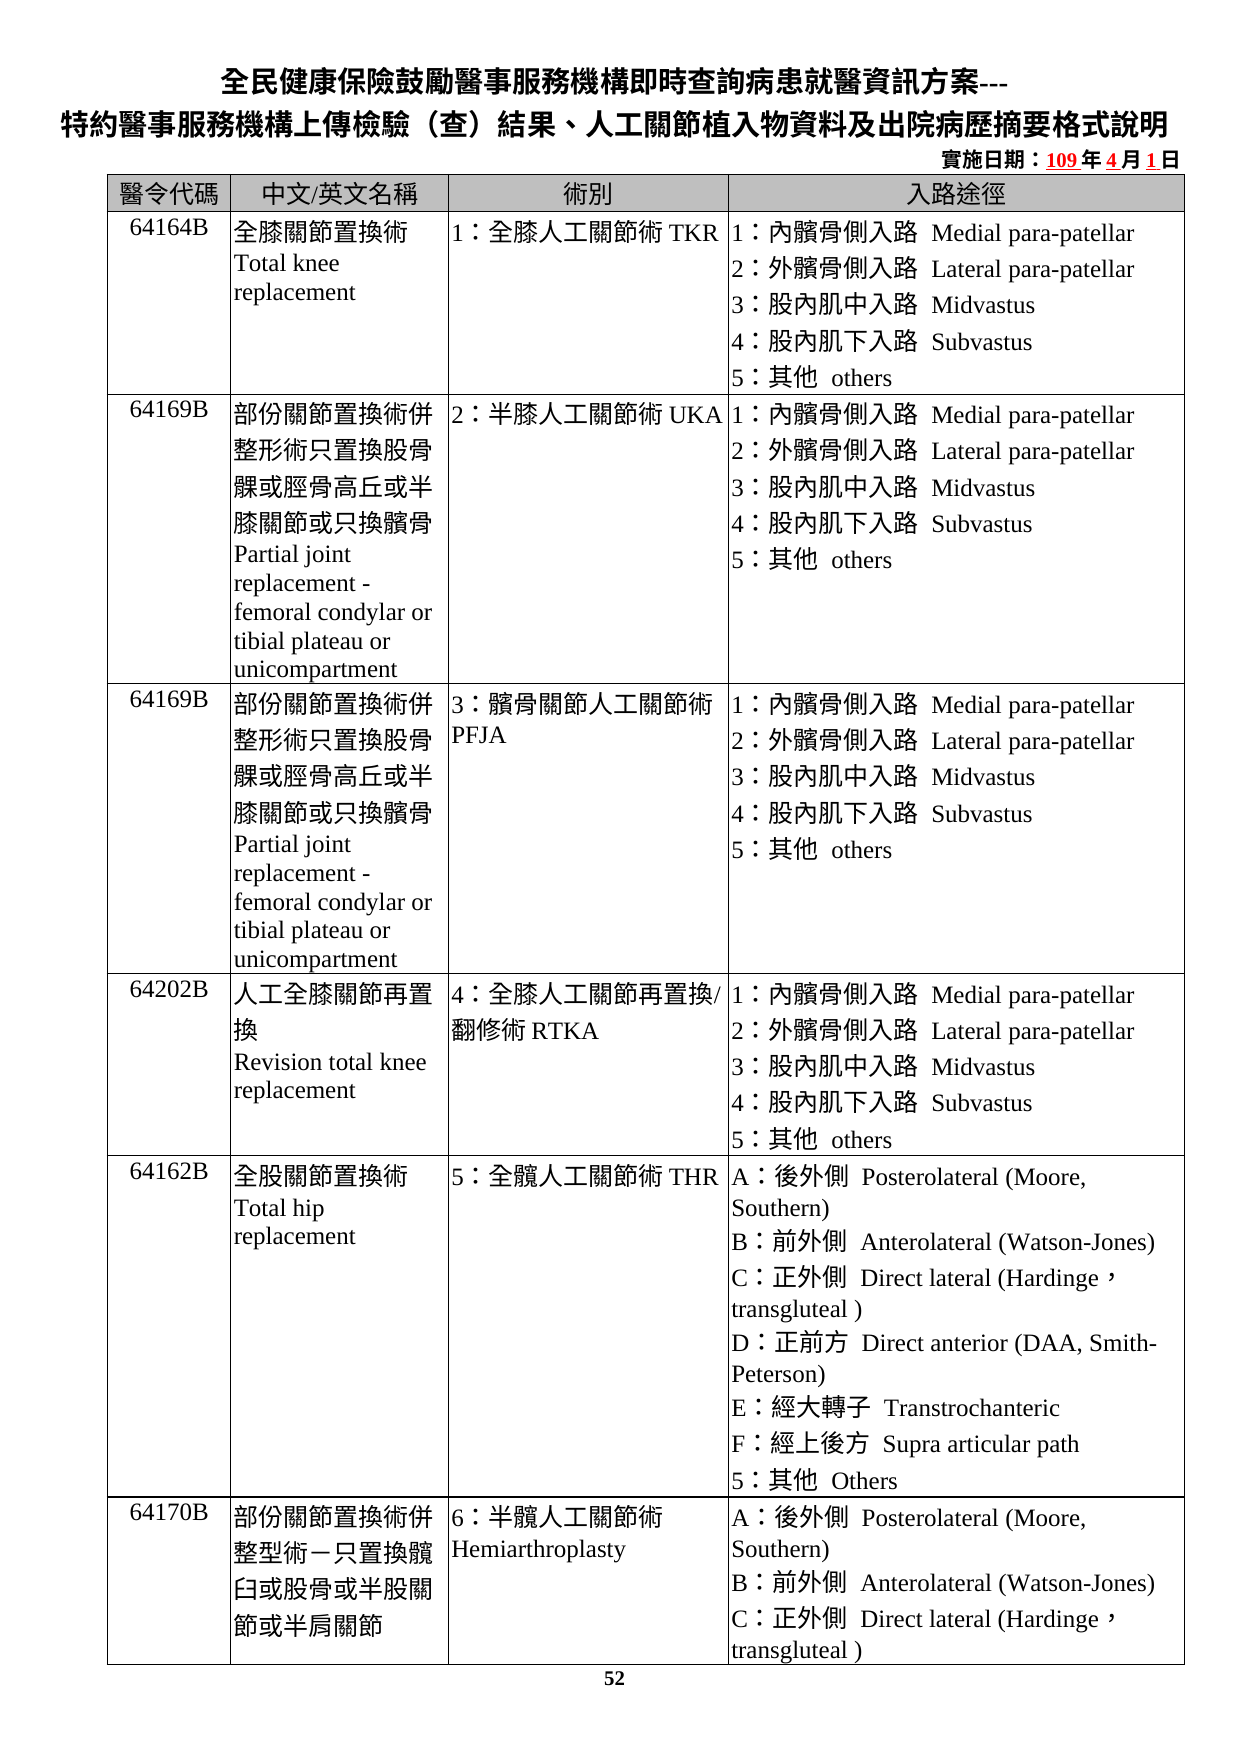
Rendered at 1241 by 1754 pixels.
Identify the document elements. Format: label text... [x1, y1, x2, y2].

table_cell A：後外側 Posterolateral (Moore, Southern) B：前外側 Anterolateral (Watson-Jones) C：正外側 Direct lateral (Hardinge， transgluteal ) [729, 1498, 1184, 1664]
table_cell 5：全髖人工關節術THR [449, 1156, 728, 1496]
table_cell 部份關節置換術併整型術－只置換髖臼或股骨或半股關節或半肩關節 [231, 1498, 448, 1664]
table_cell 人工全膝關節再置換 Revision total knee replacement [231, 974, 448, 1155]
table_cell 64169B [108, 684, 230, 973]
table_cell 全膝關節置換術 Total knee replacement [231, 212, 448, 393]
table_header 術別 [449, 175, 728, 211]
table_cell 64162B [108, 1156, 230, 1496]
table_cell 1：內髕骨側入路 Medial para-patellar 2：外髕骨側入路 Lateral para-patellar 3：股內肌中入路 Midvastus 4：股內肌下入路 Subvastus 5：其他 others [729, 684, 1184, 973]
table_cell 1：內髕骨側入路 Medial para-patellar 2：外髕骨側入路 Lateral para-patellar 3：股內肌中入路 Midvastus 4：股內肌下入路 Subvastus 5：其他 others [729, 395, 1184, 683]
table_cell 64170B [108, 1498, 230, 1664]
table_header 入路途徑 [729, 175, 1184, 211]
table_cell 2：半膝人工關節術UKA [449, 395, 728, 683]
table_cell 4：全膝人工關節再置換/翻修術RTKA [449, 974, 728, 1155]
table_cell 部份關節置換術併整形術只置換股骨髁或脛骨高丘或半膝關節或只換髕骨 Partial joint replacement - femoral condylar or tibial plateau or unicompartment [231, 684, 448, 973]
table_cell 3：髕骨關節人工關節術PFJA [449, 684, 728, 973]
table_cell 1：內髕骨側入路 Medial para-patellar 2：外髕骨側入路 Lateral para-patellar 3：股內肌中入路 Midvastus 4：股內肌下入路 Subvastus 5：其他 others [729, 974, 1184, 1155]
table_cell 1：內髕骨側入路 Medial para-patellar 2：外髕骨側入路 Lateral para-patellar 3：股內肌中入路 Midvastus 4：股內肌下入路 Subvastus 5：其他 others [729, 212, 1184, 393]
table_cell 1：全膝人工關節術TKR [449, 212, 728, 393]
table_header 醫令代碼 [108, 175, 230, 211]
table_header 中文/英文名稱 [231, 175, 448, 211]
table_cell 6：半髖人工關節術Hemiarthroplasty [449, 1498, 728, 1664]
table_cell 64164B [108, 212, 230, 393]
table_cell A：後外側 Posterolateral (Moore, Southern) B：前外側 Anterolateral (Watson-Jones) C：正外側 Direct lateral (Hardinge， transgluteal ) D：正前方 Direct anterior (DAA, Smith-Peterson) E：經大轉子 Transtrochanteric F：經上後方 Supra articular path 5：其他 Others [729, 1156, 1184, 1496]
table_cell 部份關節置換術併整形術只置換股骨髁或脛骨高丘或半膝關節或只換髕骨Partial joint replacement - femoral condylar or tibial plateau or unicompartment [231, 395, 448, 683]
table_cell 64169B [108, 395, 230, 683]
table_cell 全股關節置換術 Total hip replacement [231, 1156, 448, 1496]
table_cell 64202B [108, 974, 230, 1155]
